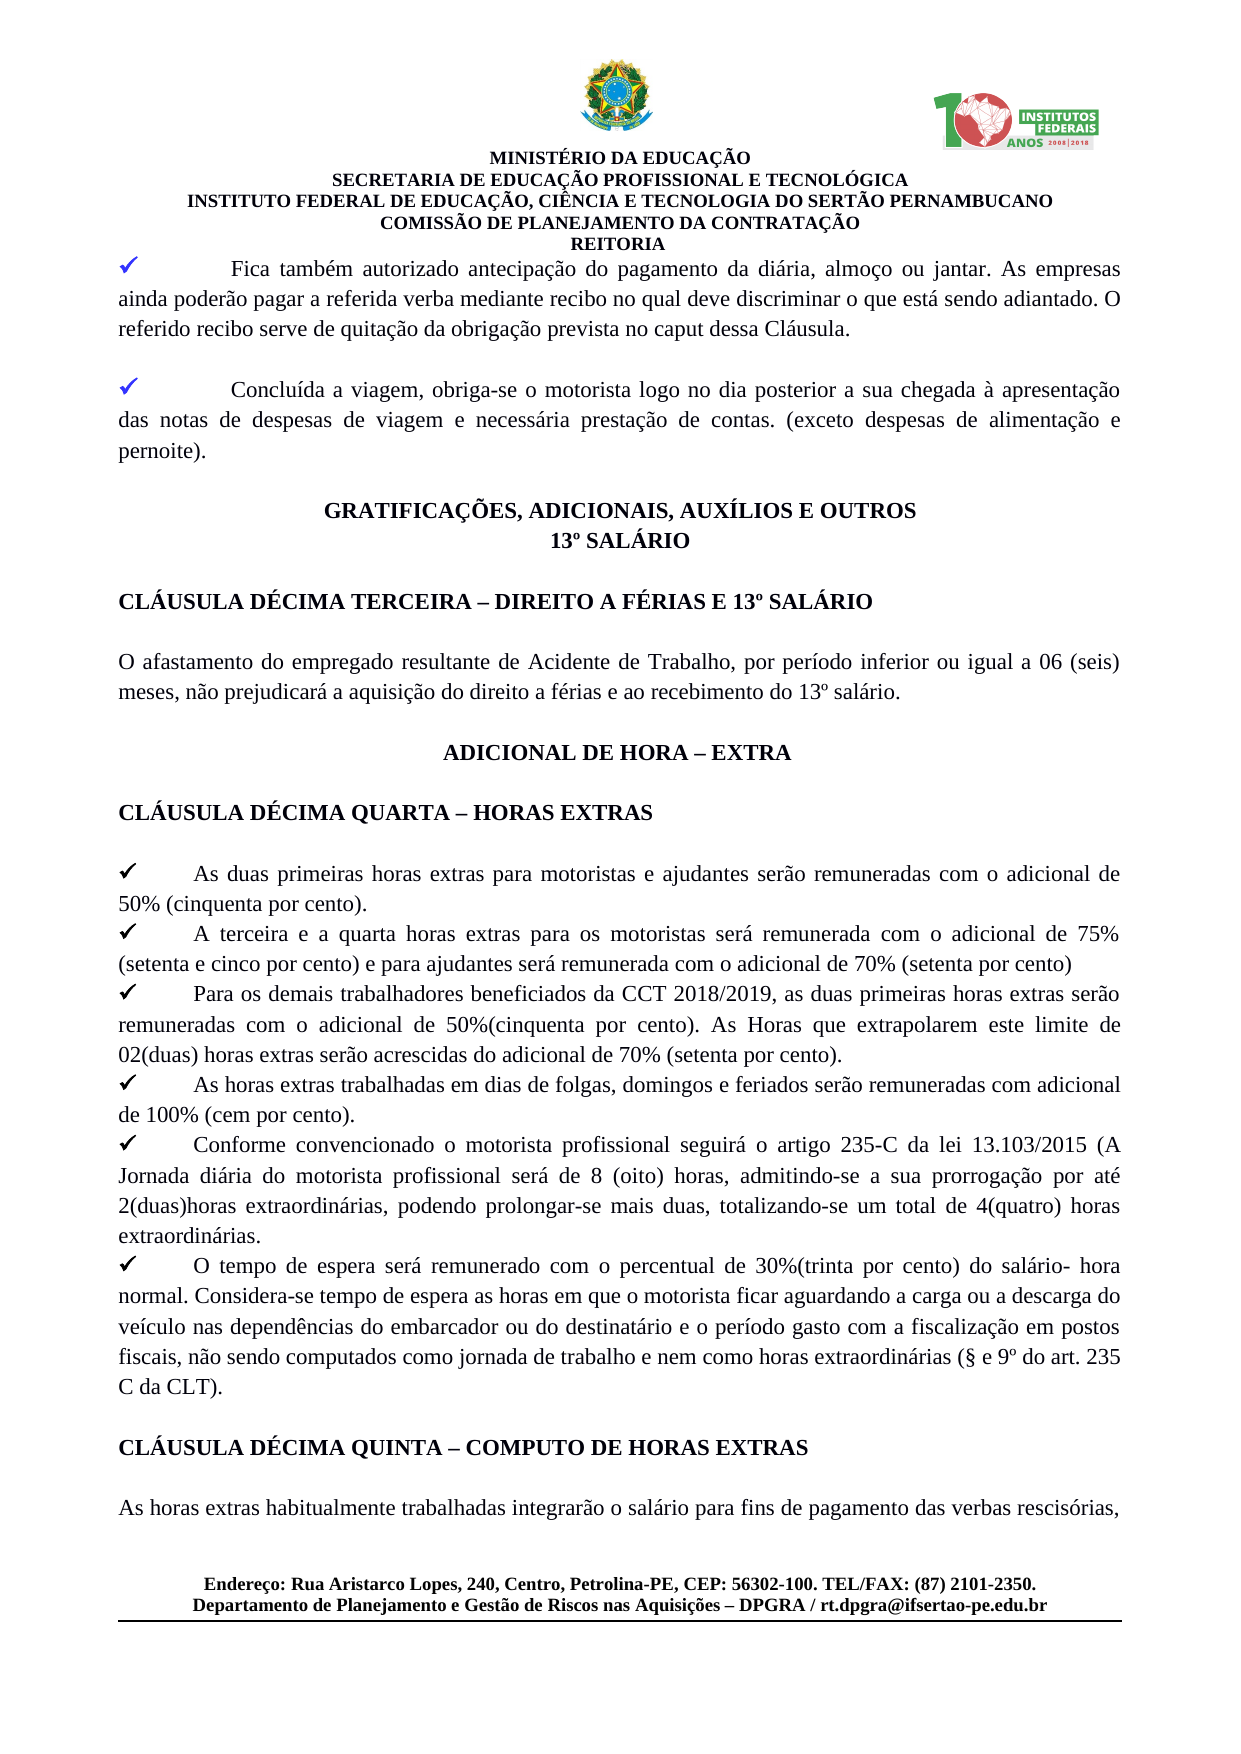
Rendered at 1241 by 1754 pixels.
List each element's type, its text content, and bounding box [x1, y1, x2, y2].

text 13º SALÁRIO [118, 527, 1122, 554]
list As duas primeiras horas extras para motoristas e ajudantes serão remuneradas com o adicional de 50% (cinquenta por cento). [118, 860, 1122, 916]
list As horas extras trabalhadas em dias de folgas, domingos e feriados serão remuneradas com adicional de 100% (cem por cento). [118, 1071, 1122, 1128]
text CLÁUSULA DÉCIMA TERCEIRA – DIREITO A FÉRIAS E 13º SALÁRIO [118, 588, 1122, 614]
text ADICIONAL DE HORA – EXTRA [118, 739, 1122, 765]
text As horas extras habitualmente trabalhadas integrarão o salário para fins de pagamento das verbas rescisórias, [118, 1494, 1122, 1520]
list Conforme convencionado o motorista profissional seguirá o artigo 235-C da lei 13.103/2015 (A Jornada diária do motorista profissional será de 8 (oito) horas, admitindo-se a sua prorrogação por até 2(duas)horas extraordinárias, podendo prolongar-se mais duas, totalizando-se um total de 4(quatro) horas extraordinárias. [118, 1132, 1122, 1248]
list Concluída a viagem, obriga-se o motorista logo no dia posterior a sua chegada à apresentação das notas de despesas de viagem e necessária prestação de contas. (exceto despesas de alimentação e pernoite). [118, 376, 1122, 463]
picture [579, 58, 654, 132]
list Fica também autorizado antecipação do pagamento da diária, almoço ou jantar. As empresas ainda poderão pagar a referida verba mediante recibo no qual deve discriminar o que está sendo adiantado. O referido recibo serve de quitação da obrigação prevista no caput dessa Cláusula. [118, 255, 1122, 342]
text CLÁUSULA DÉCIMA QUARTA – HORAS EXTRAS [118, 799, 1122, 826]
text CLÁUSULA DÉCIMA QUINTA – COMPUTO DE HORAS EXTRAS [118, 1434, 1122, 1460]
list O tempo de espera será remunerado com o percentual de 30%(trinta por cento) do salário- hora normal. Considera-se tempo de espera as horas em que o motorista ficar aguardando a carga ou a descarga do veículo nas dependências do embarcador ou do destinatário e o período gasto com a fiscalização em postos fiscais, não sendo computados como jornada de trabalho e nem como horas extraordinárias (§ e 9º do art. 235 C da CLT). [118, 1252, 1122, 1399]
picture [933, 93, 1099, 150]
text O afastamento do empregado resultante de Acidente de Trabalho, por período inferior ou igual a 06 (seis) meses, não prejudicará a aquisição do direito a férias e ao recebimento do 13º salário. [118, 648, 1122, 705]
text GRATIFICAÇÕES, ADICIONAIS, AUXÍLIOS E OUTROS [118, 497, 1122, 523]
list Para os demais trabalhadores beneficiados da CCT 2018/2019, as duas primeiras horas extras serão remuneradas com o adicional de 50%(cinquenta por cento). As Horas que extrapolarem este limite de 02(duas) horas extras serão acrescidas do adicional de 70% (setenta por cento). [118, 981, 1122, 1067]
list A terceira e a quarta horas extras para os motoristas será remunerada com o adicional de 75%(setenta e cinco por cento) e para ajudantes será remunerada com o adicional de 70% (setenta por cento) [118, 920, 1122, 977]
